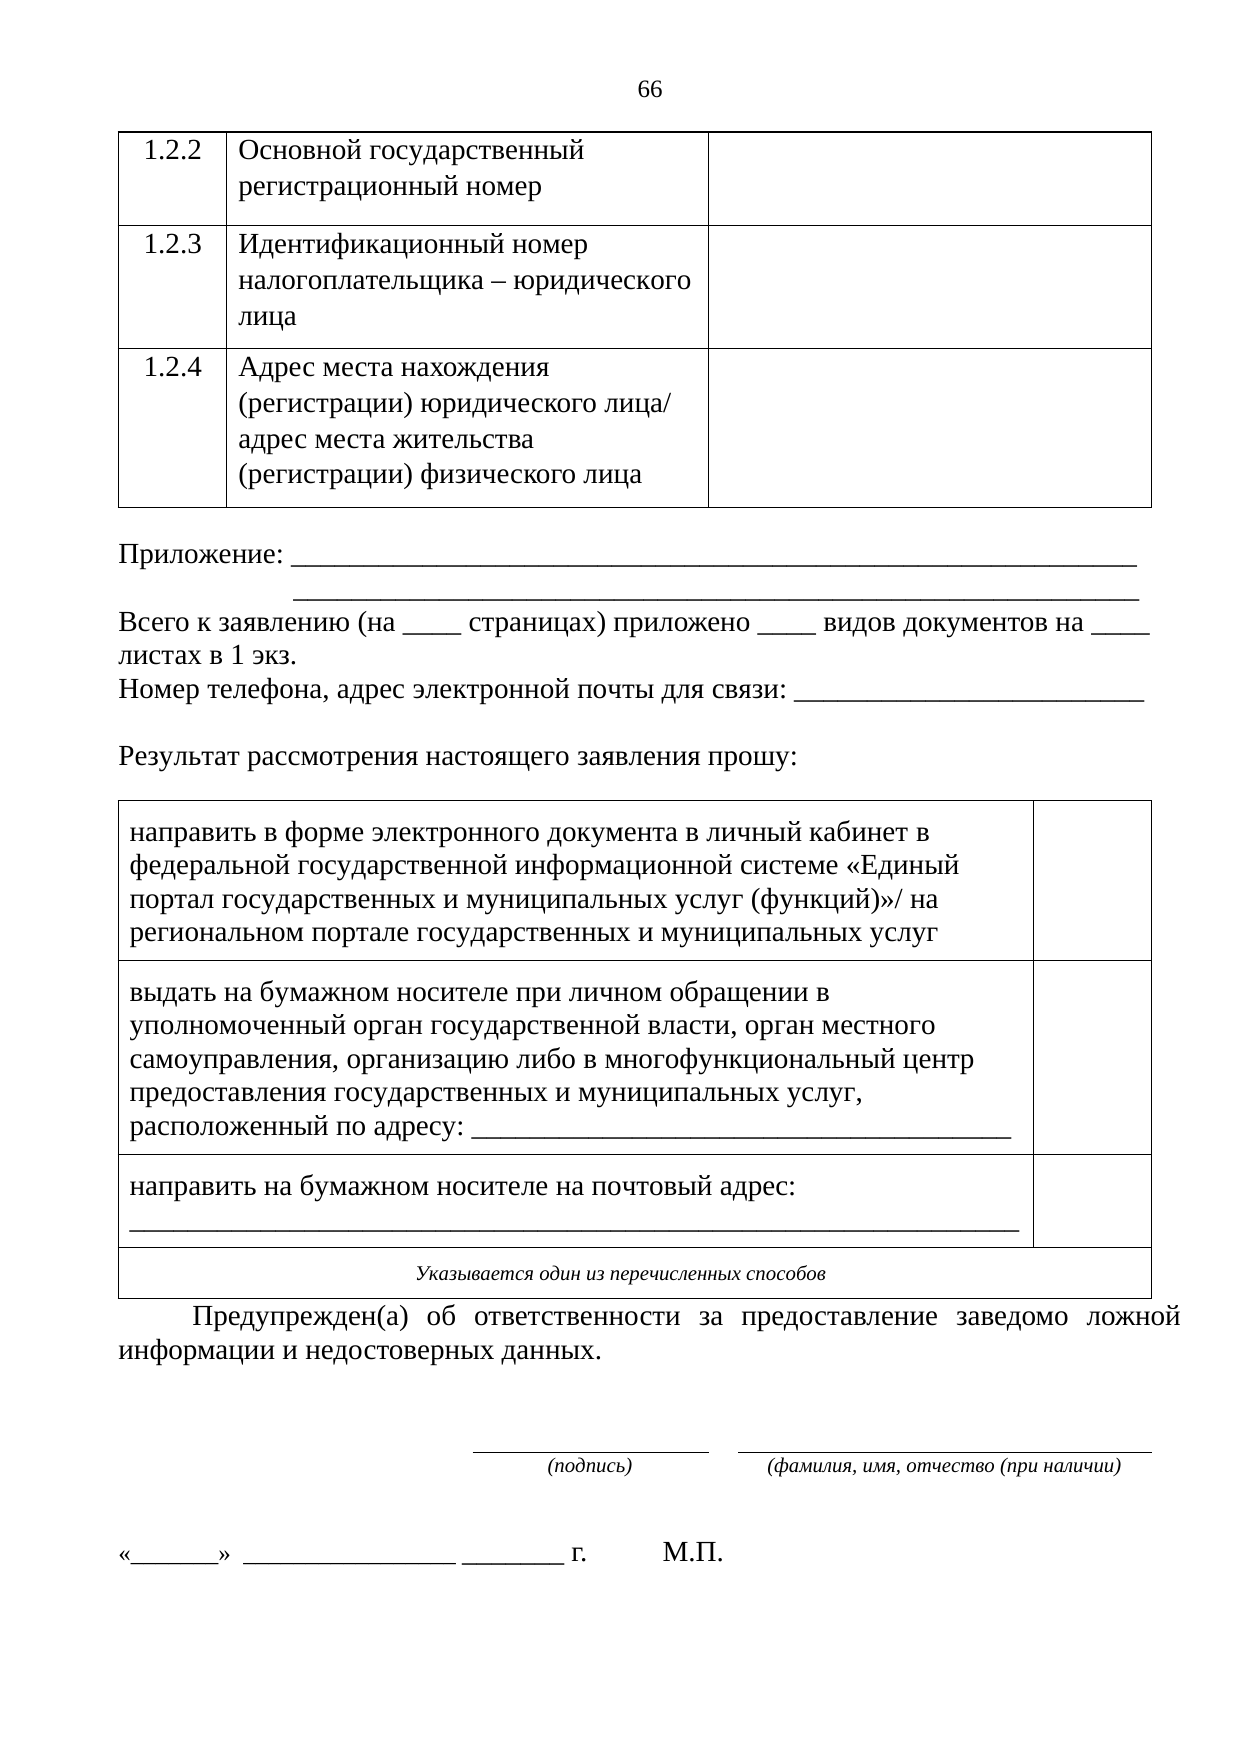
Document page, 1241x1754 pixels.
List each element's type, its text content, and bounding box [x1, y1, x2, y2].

table_cell [1034, 1155, 1151, 1247]
table_cell 1.2.2 [119, 133, 226, 225]
table_header [738, 1423, 1152, 1452]
table_cell [443, 1452, 472, 1477]
text Приложение: __________________________________________________________ [118, 537, 1181, 570]
table_cell Идентификационный номер налогоплательщика – юридического лица [227, 226, 708, 348]
table_cell (подпись) [473, 1453, 709, 1477]
table_header [443, 1423, 472, 1452]
table_cell [709, 1452, 738, 1477]
table_cell 1.2.3 [119, 226, 226, 348]
text «_______» _________________ _______ г. М.П. [118, 1534, 1211, 1568]
table_header [118, 1423, 443, 1452]
table_cell направить на бумажном носителе на почтовый адрес: _____________________________________________________________ [119, 1155, 1033, 1247]
text Предупрежден(а) об ответственности за предоставление заведомо ложной информации и недостоверных данных. [118, 1298, 1181, 1366]
table_cell выдать на бумажном носителе при личном обращении в уполномоченный орган государственной власти, орган местного самоуправления, организацию либо в многофункциональный центр предоставления государственных и муниципальных услуг, расположенный по адресу: _____________________________________ [119, 961, 1033, 1154]
table_cell [709, 349, 1151, 507]
table_cell [709, 226, 1151, 348]
text Всего к заявлению (на ____ страницах) приложено ____ видов документов на ____ листах в 1 экз. [118, 604, 1181, 671]
table_cell [709, 133, 1151, 225]
text __________________________________________________________ [118, 570, 1181, 604]
table_header направить в форме электронного документа в личный кабинет в федеральной государственной информационной системе «Единый портал государственных и муниципальных услуг (функций)»/ на региональном портале государственных и муниципальных услуг [119, 801, 1033, 960]
table_cell Основной государственный регистрационный номер [227, 133, 708, 225]
table_header [709, 1423, 738, 1452]
table_cell (фамилия, имя, отчество (при наличии) [738, 1453, 1152, 1477]
table_cell [1034, 961, 1151, 1154]
table_cell [118, 1452, 443, 1477]
table_cell Адрес места нахождения (регистрации) юридического лица/ адрес места жительства (регистрации) физического лица [227, 349, 708, 507]
table_cell 1.2.4 [119, 349, 226, 507]
table_header [473, 1423, 709, 1452]
table_cell Указывается один из перечисленных способов [119, 1248, 1151, 1297]
table_header [1034, 801, 1151, 960]
text Результат рассмотрения настоящего заявления прошу: [118, 738, 1181, 771]
text Номер телефона, адрес электронной почты для связи: ________________________ [118, 671, 1181, 704]
